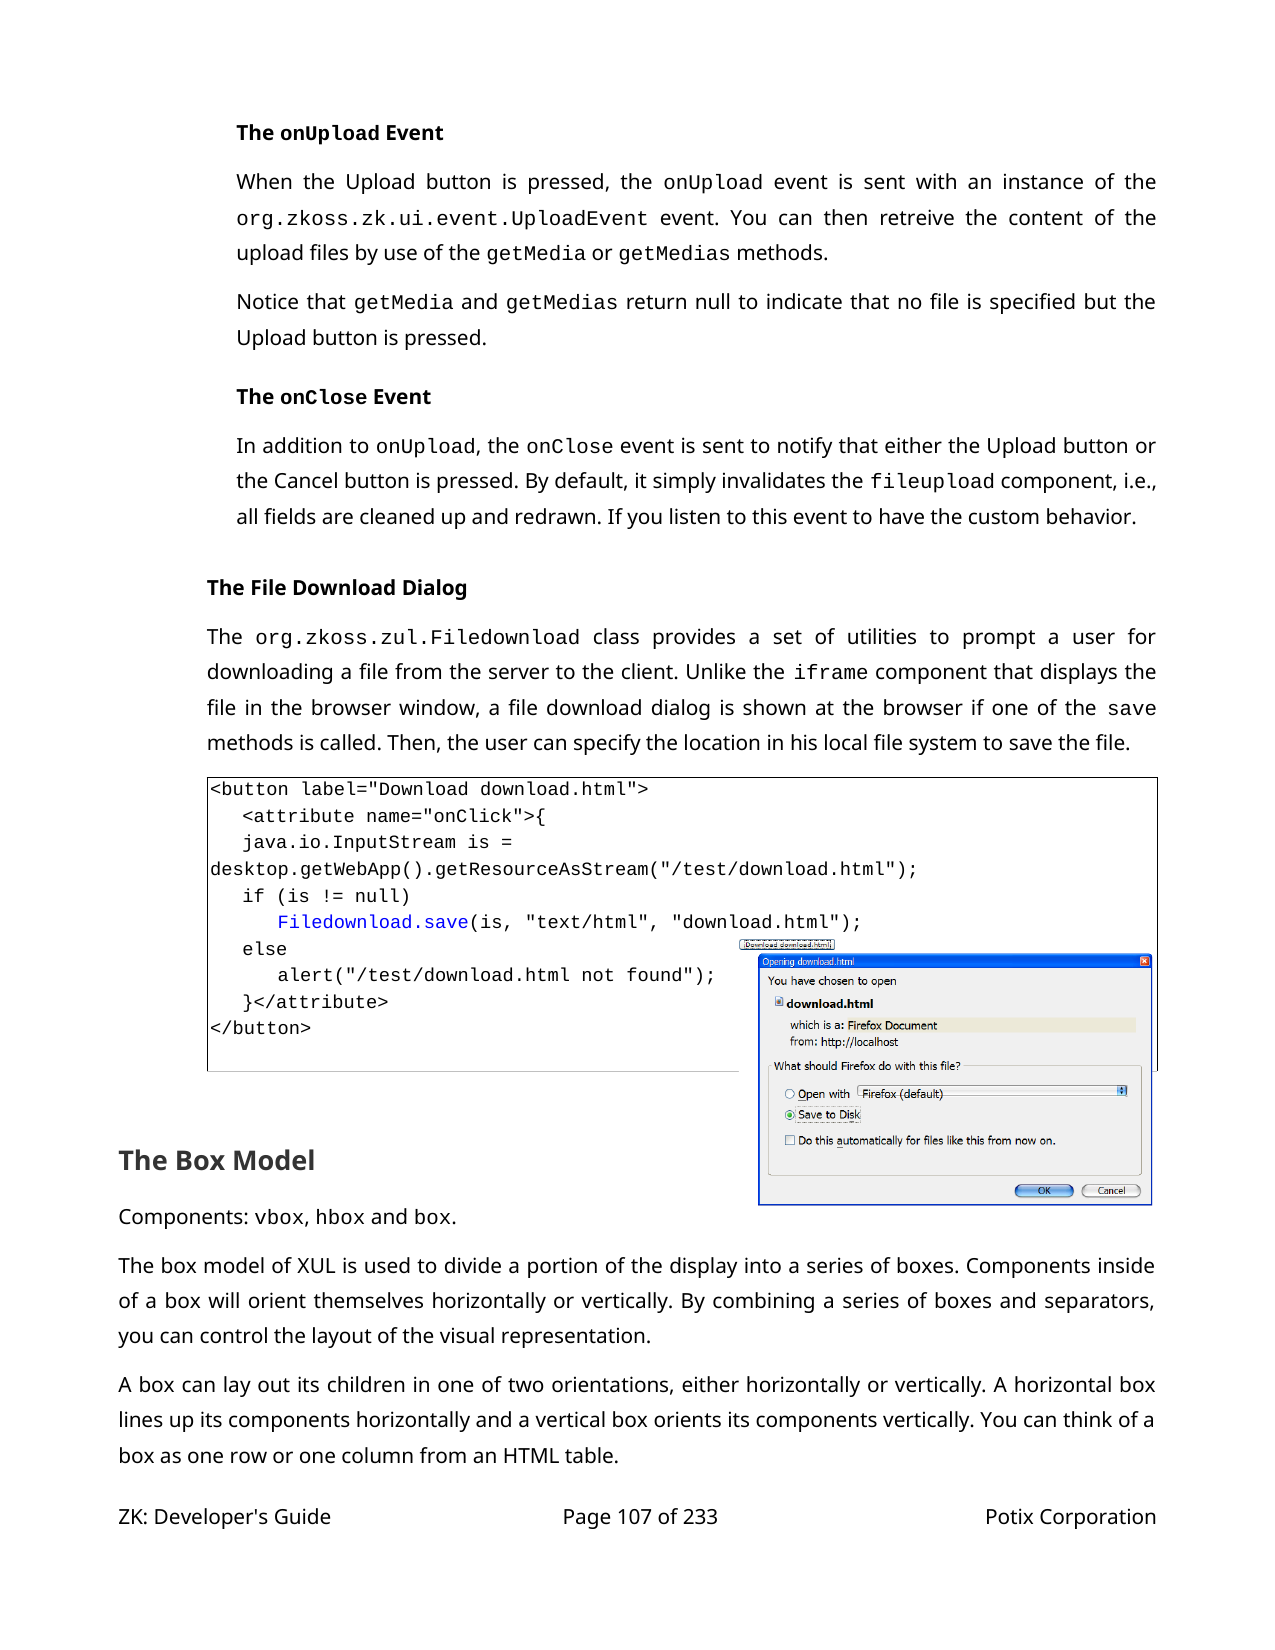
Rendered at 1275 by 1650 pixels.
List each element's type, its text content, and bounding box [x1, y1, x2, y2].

subtitle The File Download Dialog [207, 573, 1157, 601]
text Notice that getMedia and getMedias return null to indicate that no file is specified but the Upload button is pressed. [236, 287, 1157, 351]
text In addition to onUpload, the onClose event is sent to notify that either the Upload button or the Cancel button is pressed. By default, it simply invalidates the fileupload component, i.e., all fields are cleaned up and redrawn. If you listen to this event to have the custom behavior. [236, 431, 1157, 530]
subtitle The onUpload Event [236, 118, 1157, 147]
text A box can lay out its children in one of two orientations, either horizontally or vertically. A horizontal box lines up its components horizontally and a vertical box orients its components vertically. You can think of a box as one row or one column from an HTML table. [118, 1370, 1157, 1469]
subtitle The onClose Event [236, 382, 1157, 411]
text Components: vbox, hbox and box. [118, 1202, 1157, 1231]
text <button label="Download download.html"> <attribute name="onClick">{ java.io.InputStream is = desktop.getWebApp().getResourceAsStream("/test/download.html"); if (is != null) Filedownload.save(is, "text/html", "download.html"); else alert("/test/download.html not found"); }</attribute> </button> [208, 778, 1157, 1041]
text The box model of XUL is used to divide a portion of the display into a series of boxes. Components inside of a box will orient themselves horizontally or vertically. By combining a series of boxes and separators, you can control the layout of the visual representation. [118, 1251, 1157, 1350]
text The org.zkoss.zul.Filedownload class provides a set of utilities to prompt a user for downloading a file from the server to the client. Unlike the iframe component that displays the file in the browser window, a file download dialog is shown at the browser if one of the save methods is called. Then, the user can specify the location in his local file system to save the file. [207, 622, 1157, 757]
subtitle The Box Model [118, 1142, 738, 1178]
picture [738, 938, 1153, 1206]
text When the Upload button is pressed, the onUpload event is sent with an instance of the org.zkoss.zk.ui.event.UploadEvent event. You can then retreive the content of the upload files by use of the getMedia or getMedias methods. [236, 167, 1157, 267]
